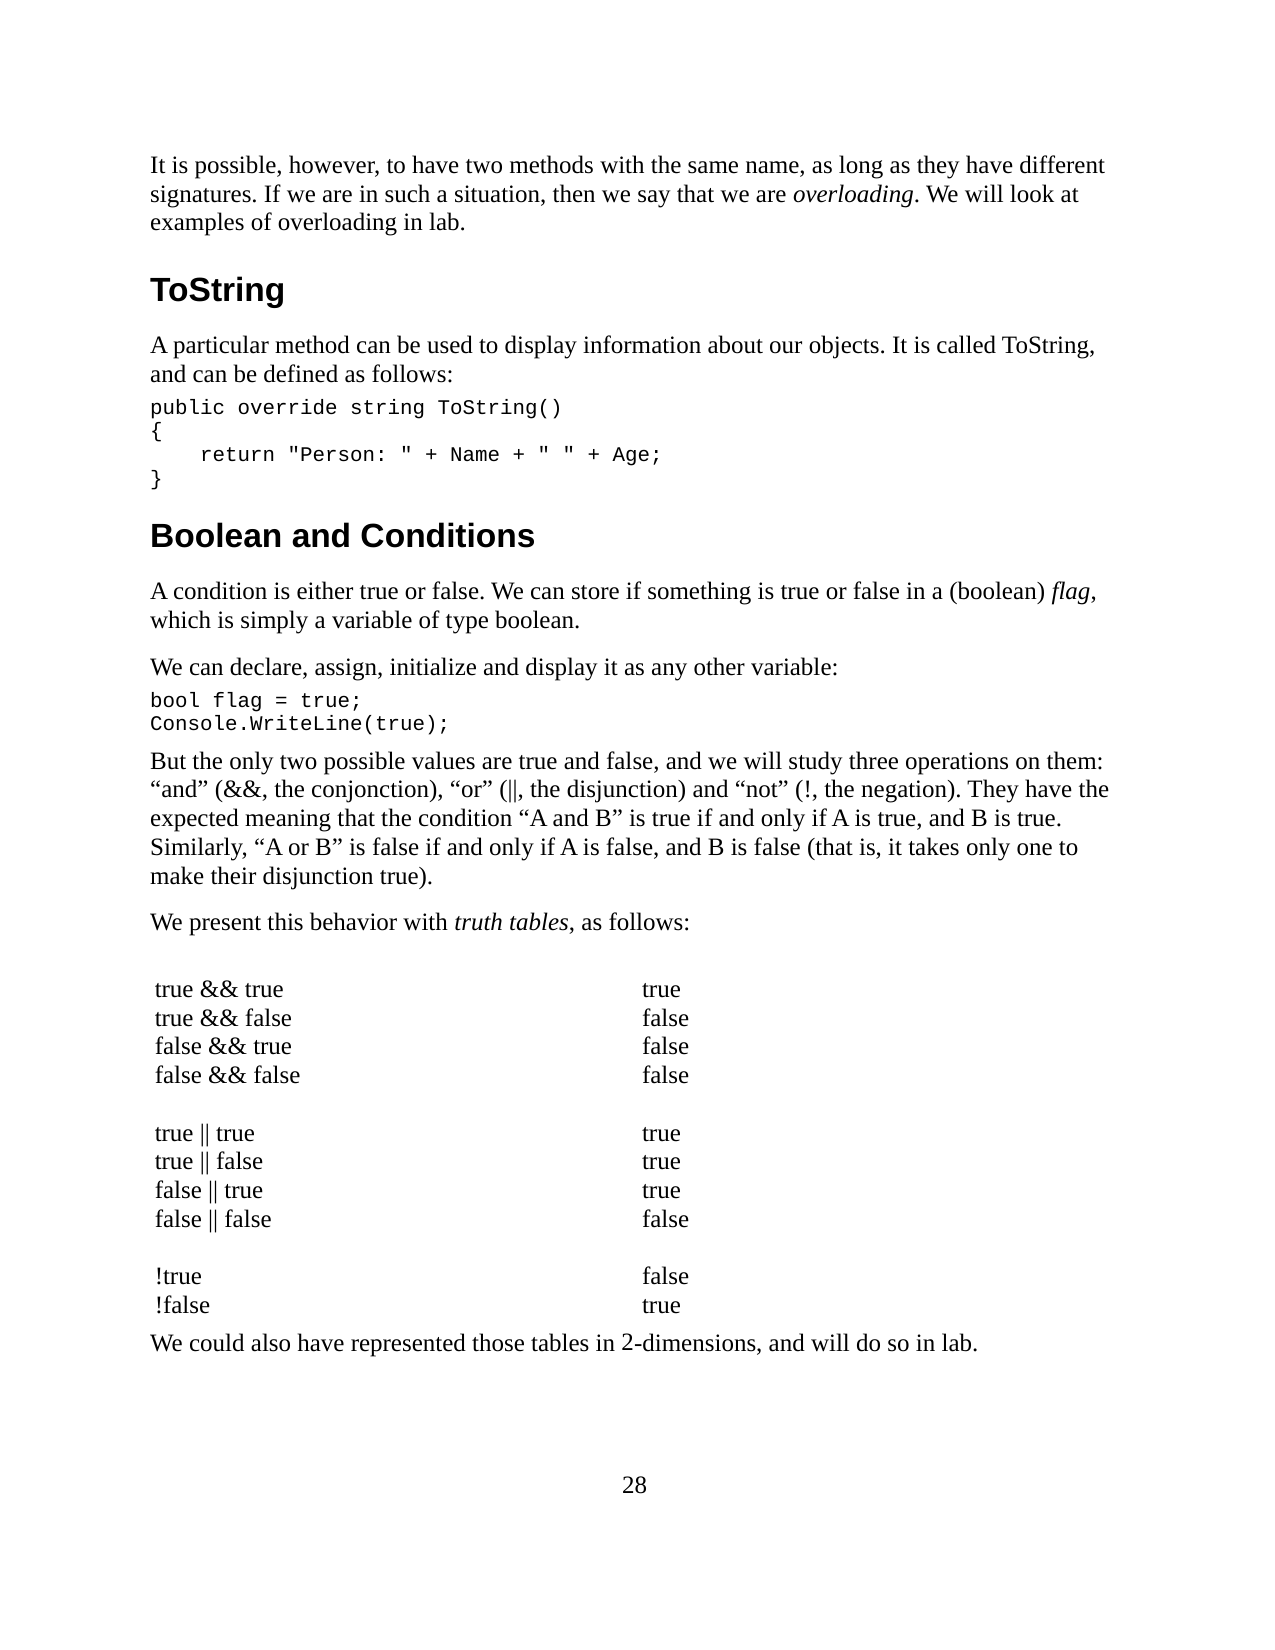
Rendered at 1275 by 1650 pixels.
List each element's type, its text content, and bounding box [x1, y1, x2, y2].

text Console.WriteLine(true); [150, 713, 1125, 737]
table_header [638, 1233, 1125, 1261]
text A particular method can be used to display information about our objects. It is called ToString, and can be defined as follows: [150, 330, 1125, 388]
table_header [150, 1233, 637, 1261]
text public override string ToString() [150, 397, 1125, 420]
table_cell false [638, 1060, 1125, 1089]
table_cell false [638, 1031, 1125, 1060]
text A condition is either true or false. We can store if something is true or false in a (boolean) flag, which is simply a variable of type boolean. [150, 576, 1125, 634]
table_cell false || false [150, 1204, 637, 1233]
table_cell true [638, 1146, 1125, 1175]
subtitle ToString [150, 270, 1125, 309]
table_cell !false [150, 1290, 637, 1319]
table_header [150, 945, 637, 974]
table_header [638, 945, 1125, 974]
table_cell false && true [150, 1031, 637, 1060]
table_cell true [638, 1118, 1125, 1146]
text } [150, 468, 1125, 491]
text We can declare, assign, initialize and display it as any other variable: [150, 652, 1125, 681]
table_cell false [638, 1261, 1125, 1290]
table_cell !true [150, 1261, 637, 1290]
table_header [638, 1089, 1125, 1118]
text We could also have represented those tables in -dimensions, and will do so in lab. [150, 1328, 1125, 1357]
table_cell false || true [150, 1175, 637, 1204]
table_cell true && false [150, 1003, 637, 1031]
table_cell true && true [150, 974, 637, 1003]
text { [150, 420, 1125, 444]
text We present this behavior with truth tables, as follows: [150, 907, 1125, 936]
table_cell false [638, 1003, 1125, 1031]
text It is possible, however, to have two methods with the same name, as long as they have different signatures. If we are in such a situation, then we say that we are overloading. We will look at examples of overloading in lab. [150, 150, 1125, 236]
table_cell false && false [150, 1060, 637, 1089]
table_cell true [638, 974, 1125, 1003]
text bool flag = true; [150, 689, 1125, 713]
table_cell false [638, 1204, 1125, 1233]
table_header [150, 1089, 637, 1118]
table_cell true [638, 1175, 1125, 1204]
table_cell true || true [150, 1118, 637, 1146]
table_cell true [638, 1290, 1125, 1319]
subtitle Boolean and Conditions [150, 516, 1125, 555]
text But the only two possible values are true and false, and we will study three operations on them: “and” (&&, the conjonction), “or” (||, the disjunction) and “not” (!, the negation). They have the expected meaning that the condition “A and B” is true if and only if A is true, and B is true. Similarly, “A or B” is false if and only if A is false, and B is false (that is, it takes only one to make their disjunction true). [150, 746, 1125, 889]
text return "Person: " + Name + " " + Age; [150, 444, 1125, 468]
table_cell true || false [150, 1146, 637, 1175]
